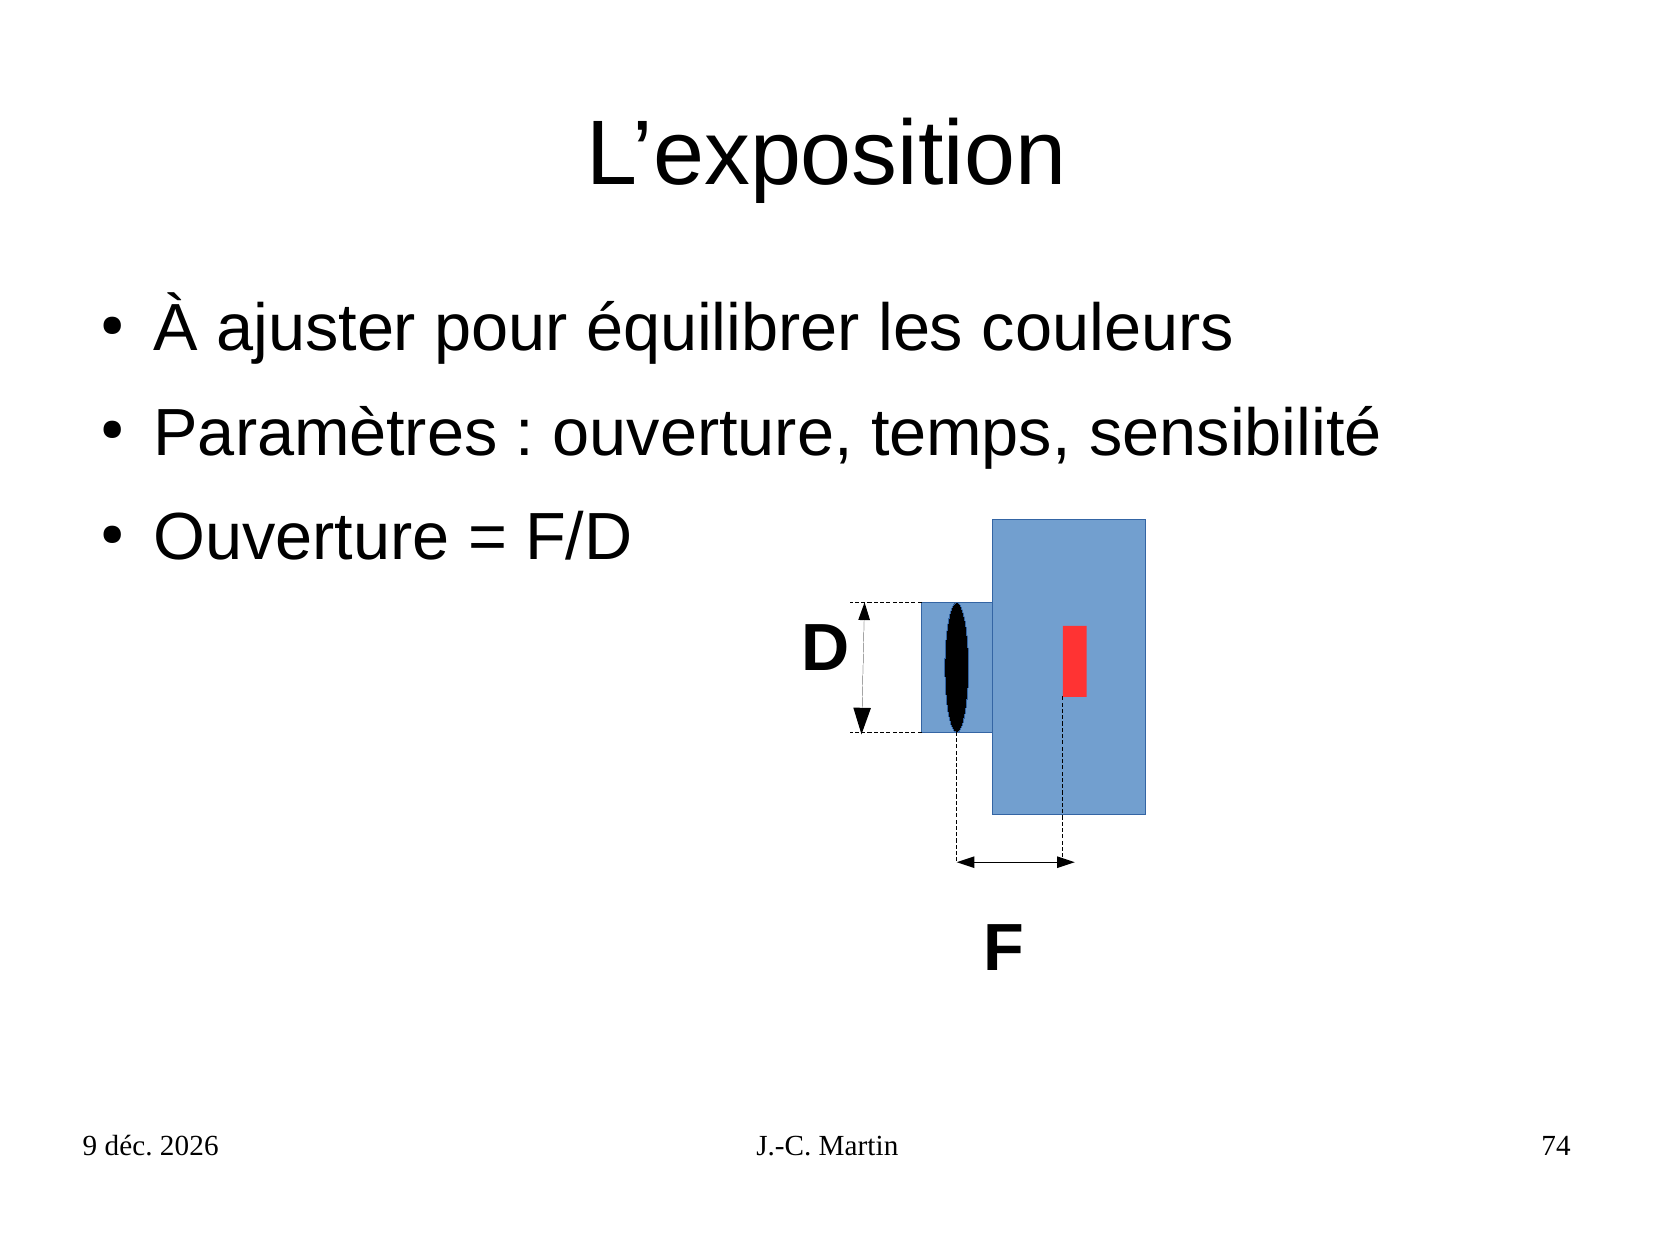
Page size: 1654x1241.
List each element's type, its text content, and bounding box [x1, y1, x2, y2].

list À ajuster pour équilibrer les couleurs Paramètres : ouverture, temps, sensibilité Ouverture = F/D [82, 290, 1571, 1010]
title L’exposition [82, 49, 1571, 257]
text_box [921, 519, 1146, 815]
text_box D [786, 602, 865, 692]
text_box F [968, 902, 1039, 993]
